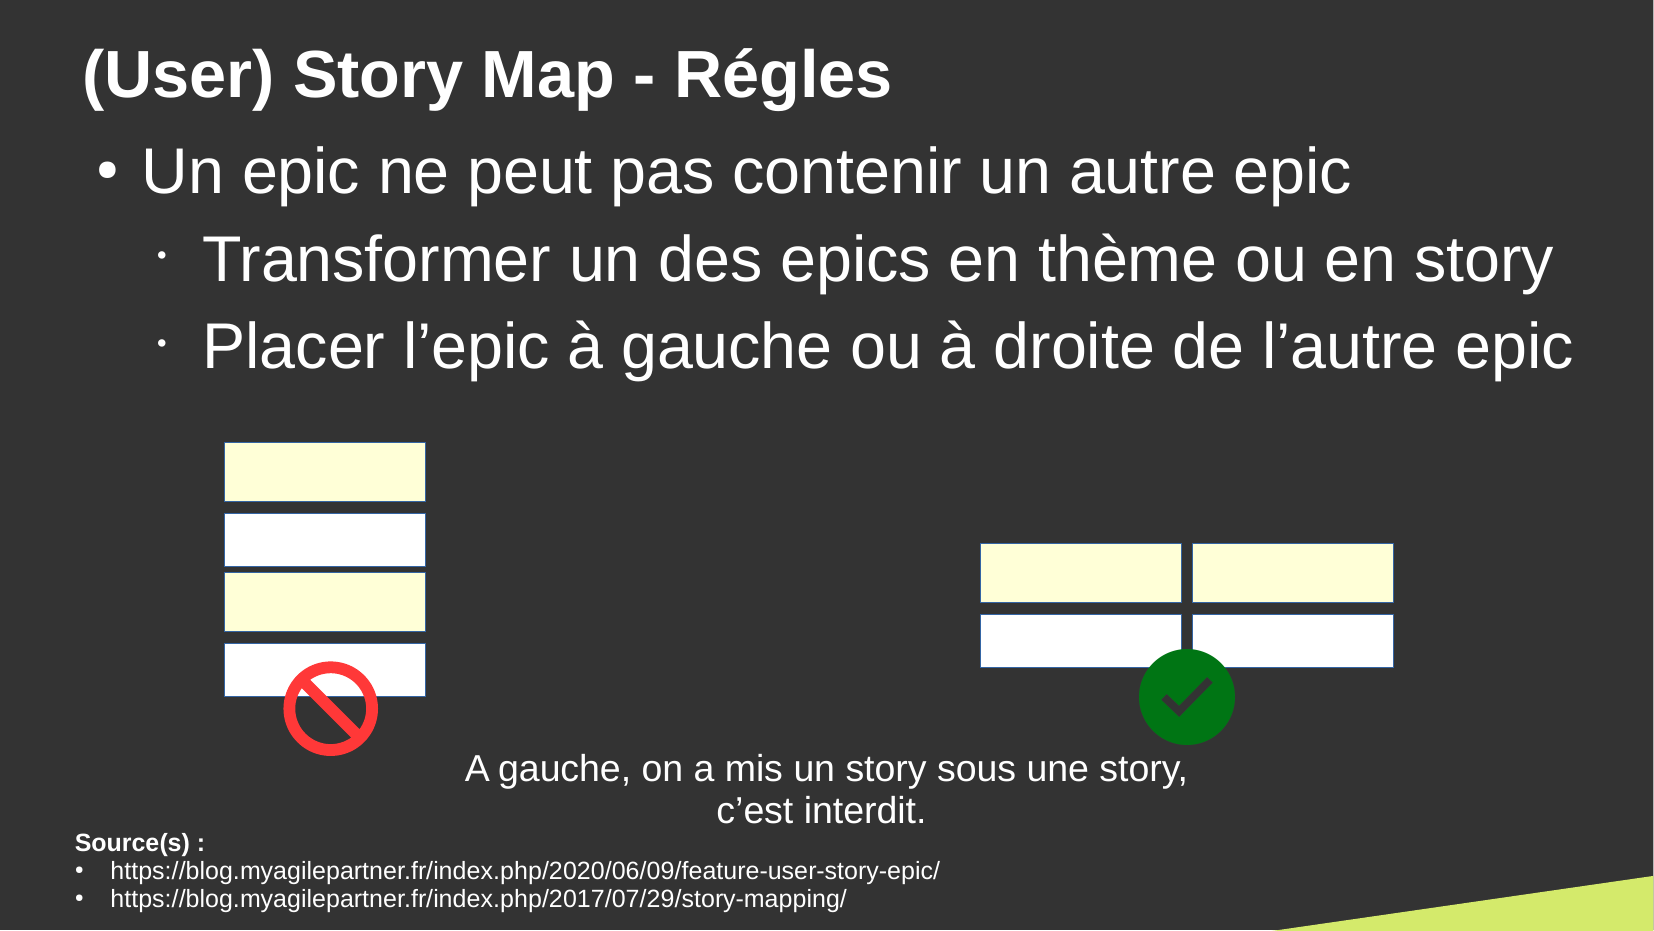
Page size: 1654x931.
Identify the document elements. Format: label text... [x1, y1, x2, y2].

text_box [1271, 875, 1654, 931]
text_box [1192, 543, 1394, 603]
text_box [980, 543, 1182, 603]
picture [1139, 649, 1235, 739]
text_box [980, 614, 1182, 668]
text_box [224, 643, 426, 756]
text_box [224, 442, 426, 502]
text_box [1192, 614, 1394, 668]
list Un epic ne peut pas contenir un autre epic Transformer un des epics en thème ou en story Placer l’epic à gauche ou à droite de l’autre epic [80, 135, 1620, 473]
text_box [224, 572, 426, 632]
text_box [224, 513, 426, 567]
text_box A gauche, on a mis un story sous une story, c’est interdit. [410, 739, 1244, 821]
title (User) Story Map - Régles [82, 37, 1571, 122]
text_box Source(s) : https://blog.myagilepartner.fr/index.php/2020/06/09/feature-user-story-epic/ https://blog.myagilepartner.fr/index.php/2017/07/29/story-mapping/ [60, 821, 1546, 921]
